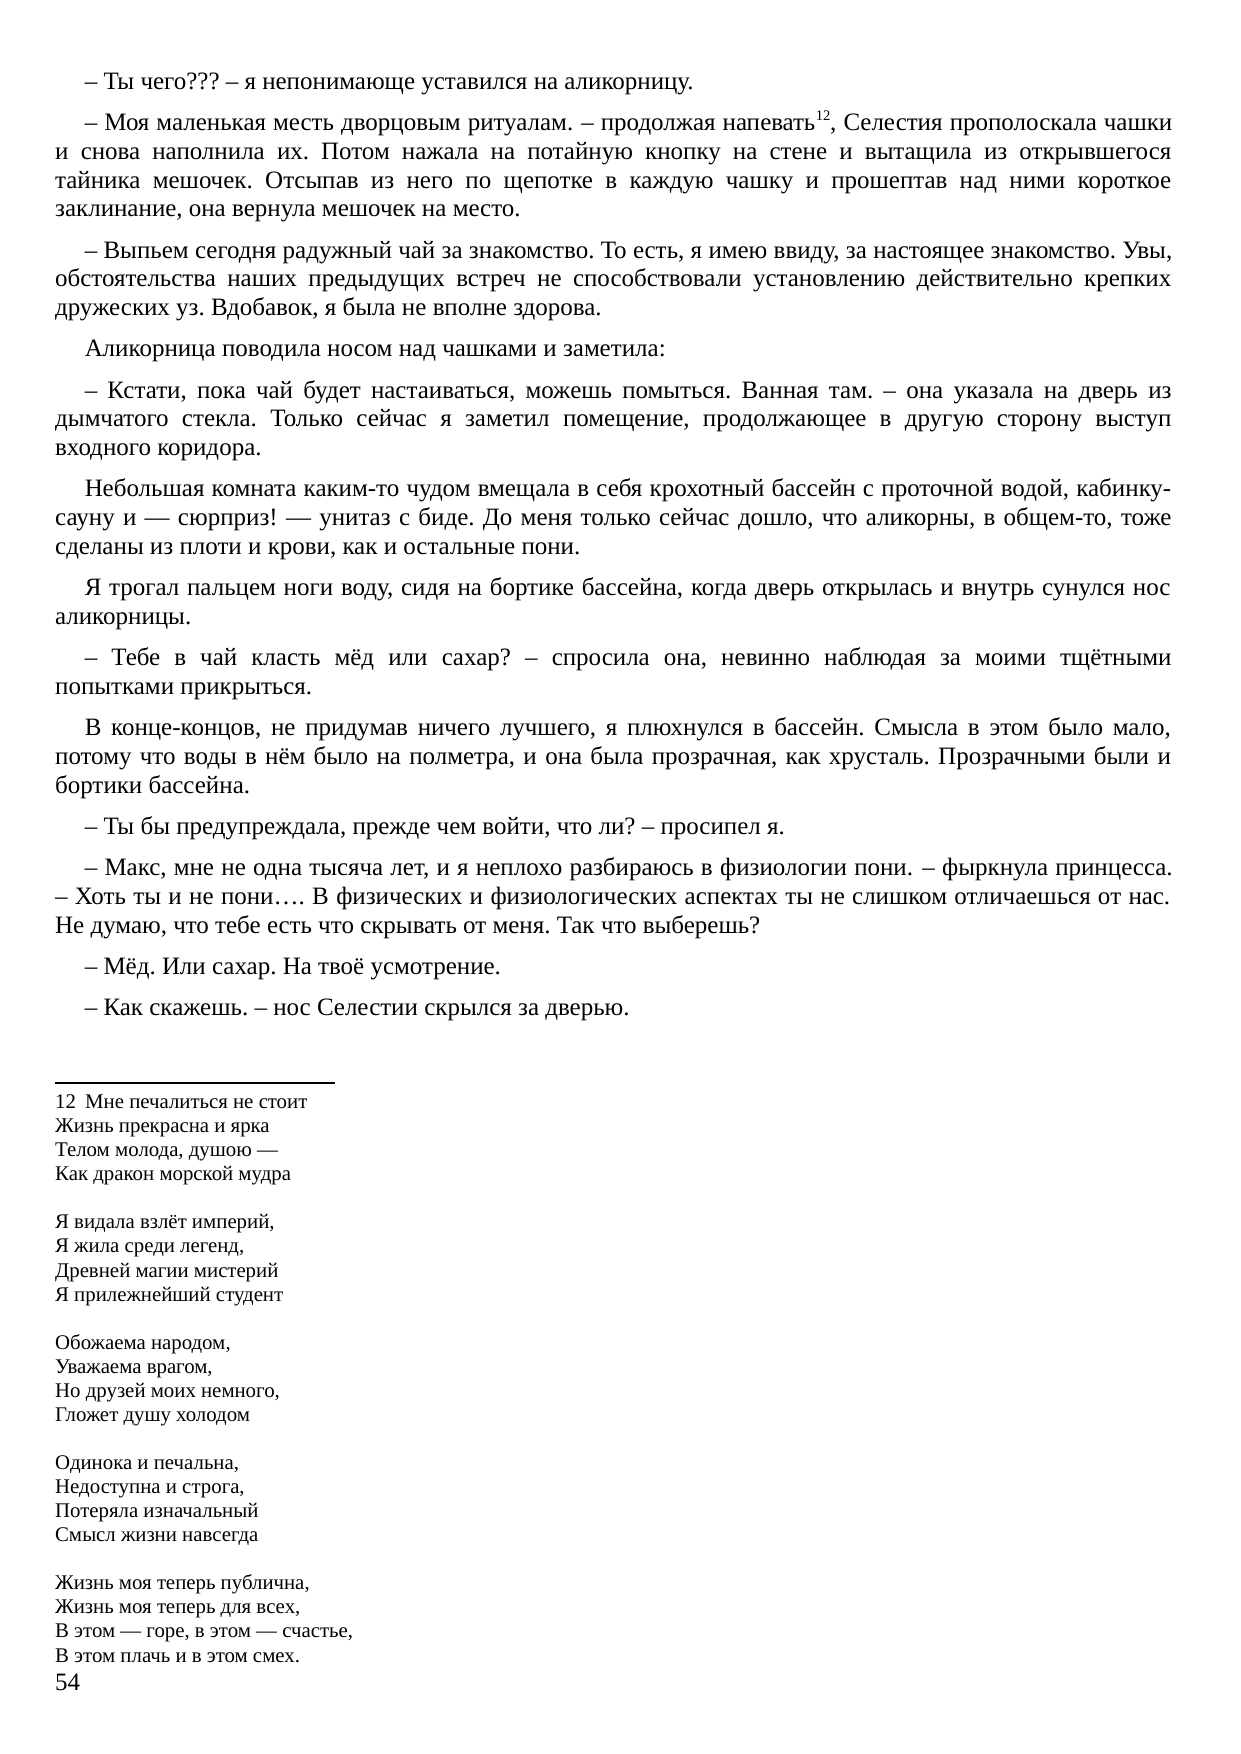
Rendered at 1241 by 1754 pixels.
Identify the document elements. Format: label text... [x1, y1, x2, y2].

text Аликорница поводила носом над чашками и заметила: [55, 333, 1173, 362]
text Жизнь моя теперь публична, [55, 1570, 1173, 1594]
text – Выпьем сегодня радужный чай за знакомство. То есть, я имею ввиду, за настоящее знакомство. Увы, обстоятельства наших предыдущих встреч не способствовали установлению действительно крепких дружеских уз. Вдобавок, я была не вполне здорова. [55, 235, 1173, 321]
text Я жила среди легенд, [55, 1233, 1173, 1257]
text Уважаема врагом, [55, 1354, 1173, 1378]
text Мне печалиться не стоит [55, 1089, 1173, 1113]
text Обожаема народом, [55, 1330, 1173, 1354]
text Древней магии мистерий [55, 1257, 1173, 1282]
text В конце-концов, не придумав ничего лучшего, я плюхнулся в бассейн. Смысла в этом было мало, потому что воды в нём было на полметра, и она была прозрачная, как хрусталь. Прозрачными были и бортики бассейна. [55, 712, 1173, 798]
text Потеряла изначальный [55, 1498, 1173, 1522]
text Как дракон морской мудра [55, 1161, 1173, 1185]
text Я видала взлёт империй, [55, 1209, 1173, 1233]
text Я трогал пальцем ноги воду, сидя на бортике бассейна, когда дверь открылась и внутрь сунулся нос аликорницы. [55, 572, 1173, 630]
text Телом молода, душою — [55, 1137, 1173, 1161]
text – Моя маленькая месть дворцовым ритуалам. – продолжая напевать, Селестия прополоскала чашки и снова наполнила их. Потом нажала на потайную кнопку на стене и вытащила из открывшегося тайника мешочек. Отсыпав из него по щепотке в каждую чашку и прошептав над ними короткое заклинание, она вернула мешочек на место. [55, 107, 1173, 222]
text Небольшая комната каким-то чудом вмещала в себя крохотный бассейн с проточной водой, кабинку-сауну и — сюрприз! — унитаз с биде. До меня только сейчас дошло, что аликорны, в общем-то, тоже сделаны из плоти и крови, как и остальные пони. [55, 473, 1173, 560]
text Недоступна и строга, [55, 1474, 1173, 1498]
text – Мёд. Или сахар. На твоё усмотрение. [55, 951, 1173, 980]
text Гложет душу холодом [55, 1402, 1173, 1426]
text В этом плачь и в этом смех. [55, 1642, 1173, 1667]
text – Ты чего??? – я непонимающе уставился на аликорницу. [55, 66, 1173, 95]
text – Кстати, пока чай будет настаиваться, можешь помыться. Ванная там. – она указала на дверь из дымчатого стекла. Только сейчас я заметил помещение, продолжающее в другую сторону выступ входного коридора. [55, 375, 1173, 461]
text Одинока и печальна, [55, 1450, 1173, 1474]
text – Ты бы предупреждала, прежде чем войти, что ли? – просипел я. [55, 811, 1173, 840]
text В этом — горе, в этом — счастье, [55, 1618, 1173, 1642]
text – Тебе в чай класть мёд или сахар? – спросила она, невинно наблюдая за моими тщётными попытками прикрыться. [55, 642, 1173, 700]
text – Макс, мне не одна тысяча лет, и я неплохо разбираюсь в физиологии пони. – фыркнула принцесса. – Хоть ты и не пони…. В физических и физиологических аспектах ты не слишком отличаешься от нас. Не думаю, что тебе есть что скрывать от меня. Так что выберешь? [55, 852, 1173, 938]
text Но друзей моих немного, [55, 1378, 1173, 1402]
text Жизнь прекрасна и ярка [55, 1113, 1173, 1137]
text Я прилежнейший студент [55, 1282, 1173, 1306]
text Смысл жизни навсегда [55, 1522, 1173, 1546]
text – Как скажешь. – нос Селестии скрылся за дверью. [55, 992, 1173, 1021]
text Жизнь моя теперь для всех, [55, 1594, 1173, 1618]
